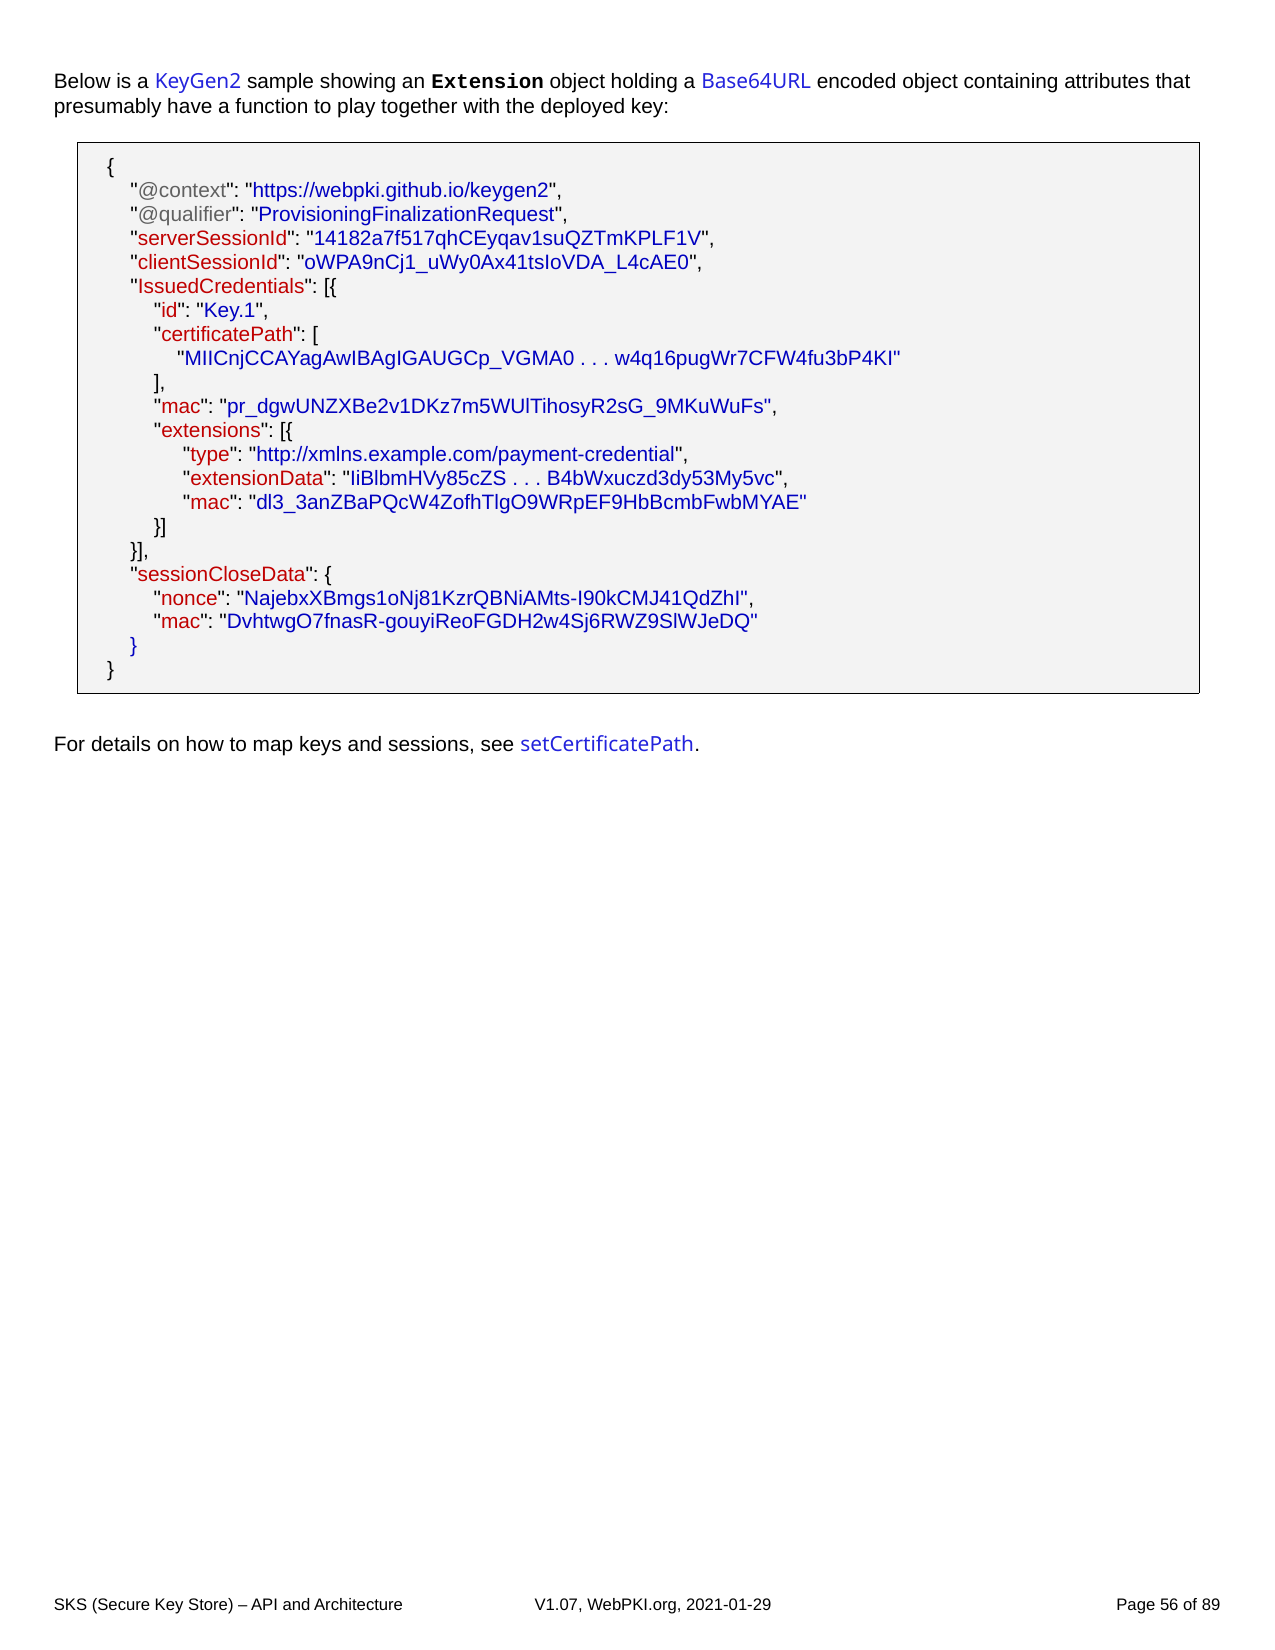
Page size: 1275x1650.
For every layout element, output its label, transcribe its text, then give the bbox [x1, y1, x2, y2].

text For details on how to map keys and sessions, see setCertificatePath. [54, 729, 1221, 757]
table_header { "@context": "https://webpki.github.io/keygen2", "@qualifier": "ProvisioningFinalizationRequest", "serverSessionId": "14182a7f517qhCEyqav1suQZTmKPLF1V", "clientSessionId": "oWPA9nCj1_uWy0Ax41tsIoVDA_L4cAE0", "IssuedCredentials": [{ "id": "Key.1", "certificatePath": [ "MIICnjCCAYagAwIBAgIGAUGCp_VGMA0 . . . w4q16pugWr7CFW4fu3bP4KI" ], "mac": "pr_dgwUNZXBe2v1DKz7m5WUlTihosyR2sG_9MKuWuFs", "extensions": [{ "type": "http://xmlns.example.com/payment-credential", "extensionData": "IiBlbmHVy85cZS . . . B4bWxuczd3dy53My5vc", "mac": "dl3_3anZBaPQcW4ZofhTlgO9WRpEF9HbBcmbFwbMYAE" }] }], "sessionCloseData": { "nonce": "NajebxXBmgs1oNj81KzrQBNiAMts-I90kCMJ41QdZhI", "mac": "DvhtwgO7fnasR-gouyiReoFGDH2w4Sj6RWZ9SlWJeDQ" } } [78, 143, 1199, 693]
text Below is a KeyGen2 sample showing an Extension object holding a Base64URL encoded object containing attributes that presumably have a function to play together with the deployed key: [54, 66, 1221, 142]
